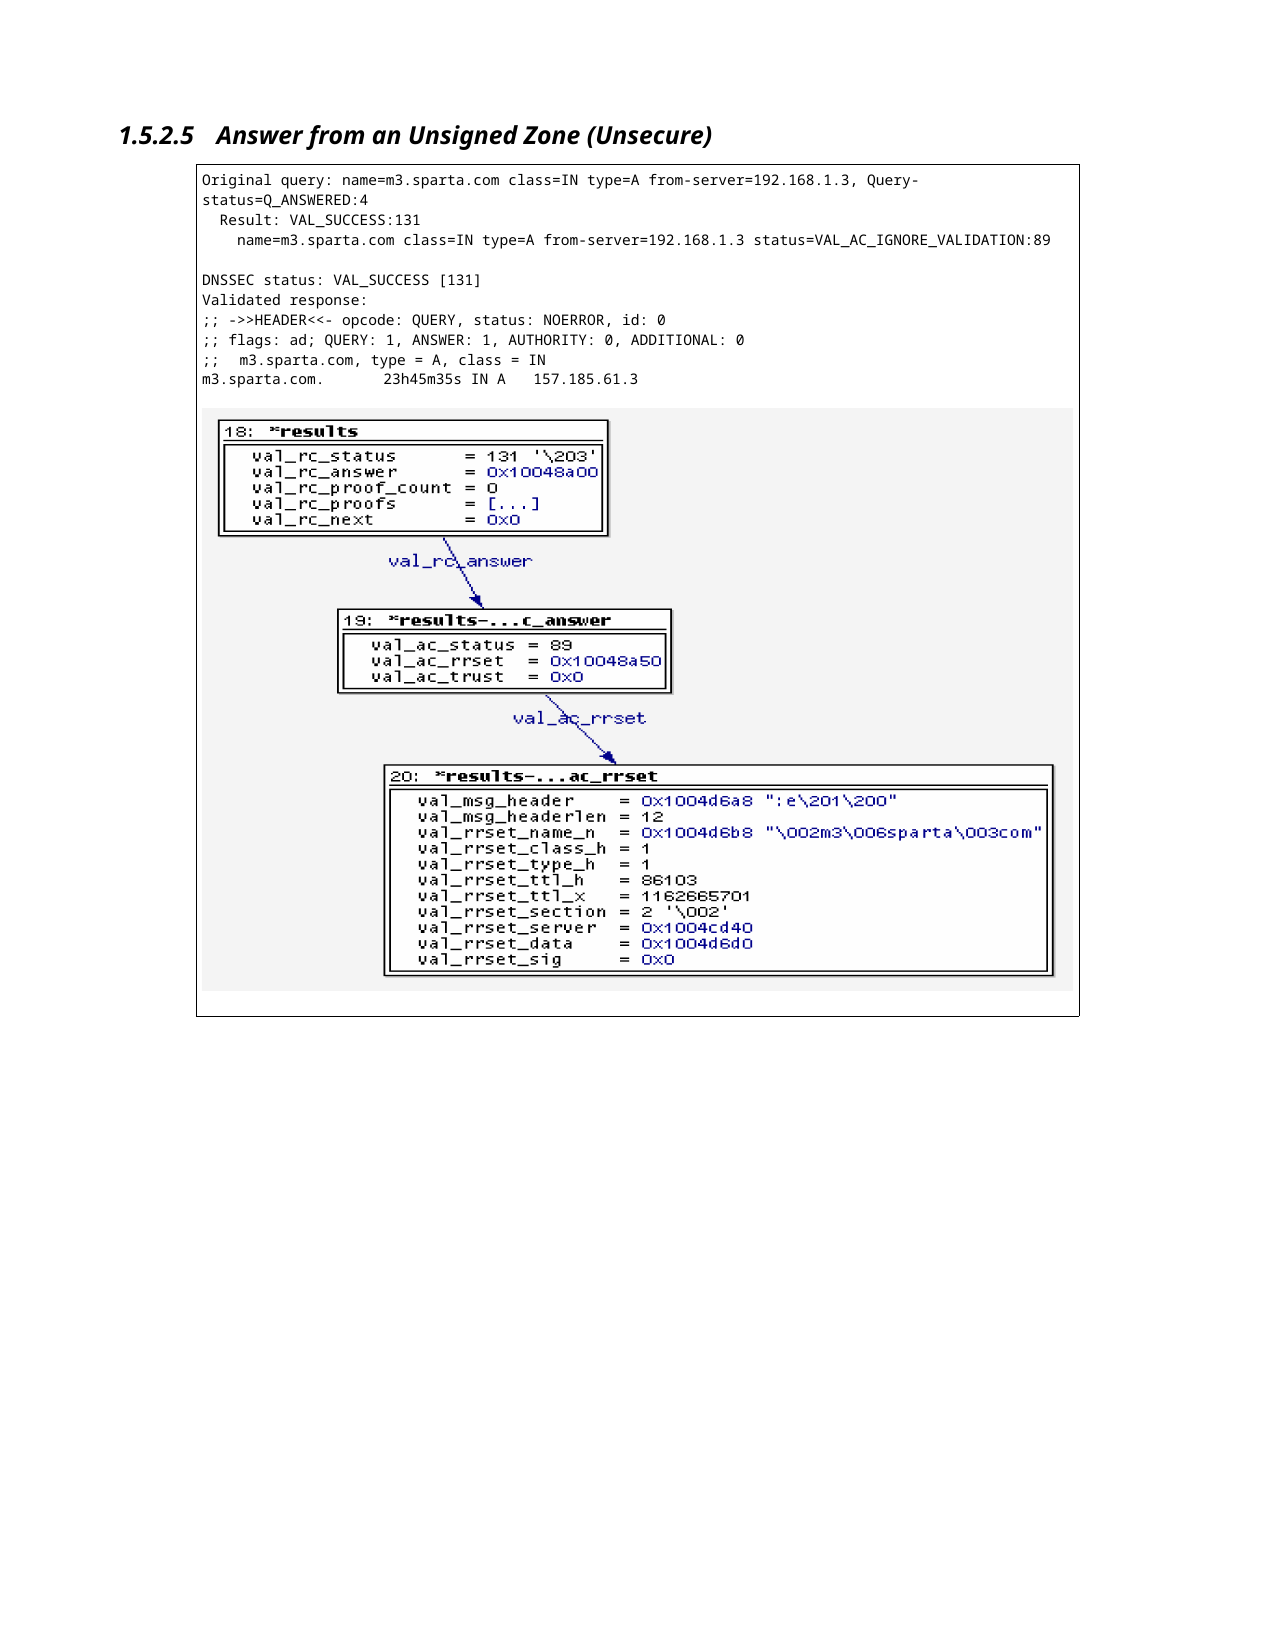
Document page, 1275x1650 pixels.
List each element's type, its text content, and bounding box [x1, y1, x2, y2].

table_header Original query: name=m3.sparta.com class=IN type=A from-server=192.168.1.3, Query-status=Q_ANSWERED:4 Result: VAL_SUCCESS:131 name=m3.sparta.com class=IN type=A from-server=192.168.1.3 status=VAL_AC_IGNORE_VALIDATION:89 DNSSEC status: VAL_SUCCESS [131] Validated response: ;; ->>HEADER<<- opcode: QUERY, status: NOERROR, id: 0 ;; flags: ad; QUERY: 1, ANSWER: 1, AUTHORITY: 0, ADDITIONAL: 0 ;; m3.sparta.com, type = A, class = IN m3.sparta.com. 23h45m35s IN A 157.185.61.3 [197, 165, 1079, 1016]
subtitle Answer from an Unsigned Zone (Unsecure) [118, 118, 1157, 152]
